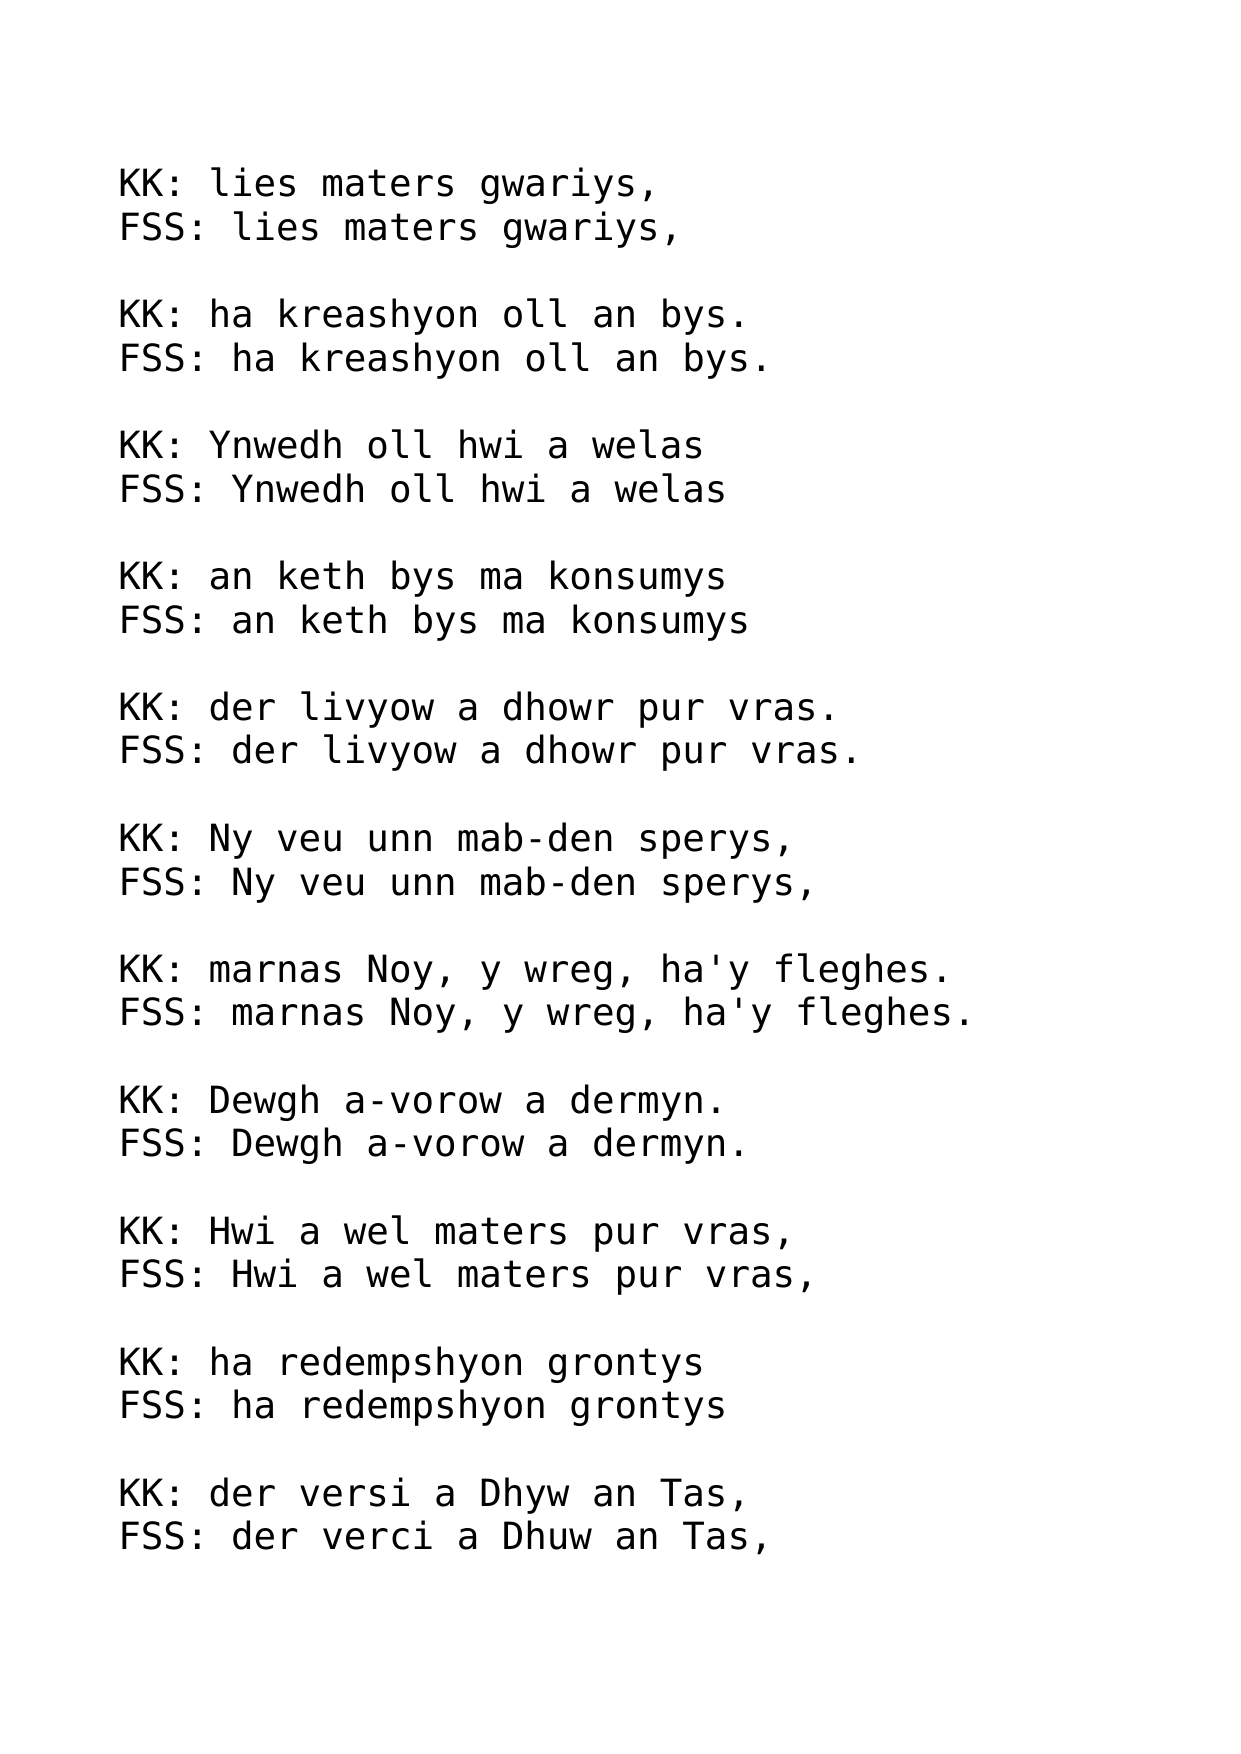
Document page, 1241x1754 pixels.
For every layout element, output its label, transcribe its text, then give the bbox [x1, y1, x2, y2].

text KK: lies maters gwariys, [118, 162, 1122, 205]
text FSS: ha redempshyon grontys [118, 1384, 1122, 1427]
text FSS: Ynwedh oll hwi a welas [118, 467, 1122, 511]
text FSS: der livyow a dhowr pur vras. [118, 729, 1122, 773]
text KK: an keth bys ma konsumys [118, 554, 1122, 598]
text KK: Ny veu unn mab-den sperys, [118, 816, 1122, 860]
text FSS: Ny veu unn mab-den sperys, [118, 860, 1122, 904]
text FSS: Hwi a wel maters pur vras, [118, 1253, 1122, 1297]
text KK: der versi a Dhyw an Tas, [118, 1471, 1122, 1515]
text FSS: ha kreashyon oll an bys. [118, 336, 1122, 380]
text KK: Hwi a wel maters pur vras, [118, 1209, 1122, 1253]
text KK: ha redempshyon grontys [118, 1340, 1122, 1384]
text KK: Ynwedh oll hwi a welas [118, 424, 1122, 467]
text FSS: der verci a Dhuw an Tas, [118, 1515, 1122, 1558]
text FSS: an keth bys ma konsumys [118, 598, 1122, 642]
text KK: ha kreashyon oll an bys. [118, 293, 1122, 336]
text KK: marnas Noy, y wreg, ha'y fleghes. [118, 947, 1122, 991]
text FSS: lies maters gwariys, [118, 205, 1122, 249]
text KK: Dewgh a-vorow a dermyn. [118, 1078, 1122, 1122]
text KK: der livyow a dhowr pur vras. [118, 686, 1122, 729]
text FSS: marnas Noy, y wreg, ha'y fleghes. [118, 991, 1122, 1035]
text FSS: Dewgh a-vorow a dermyn. [118, 1122, 1122, 1166]
